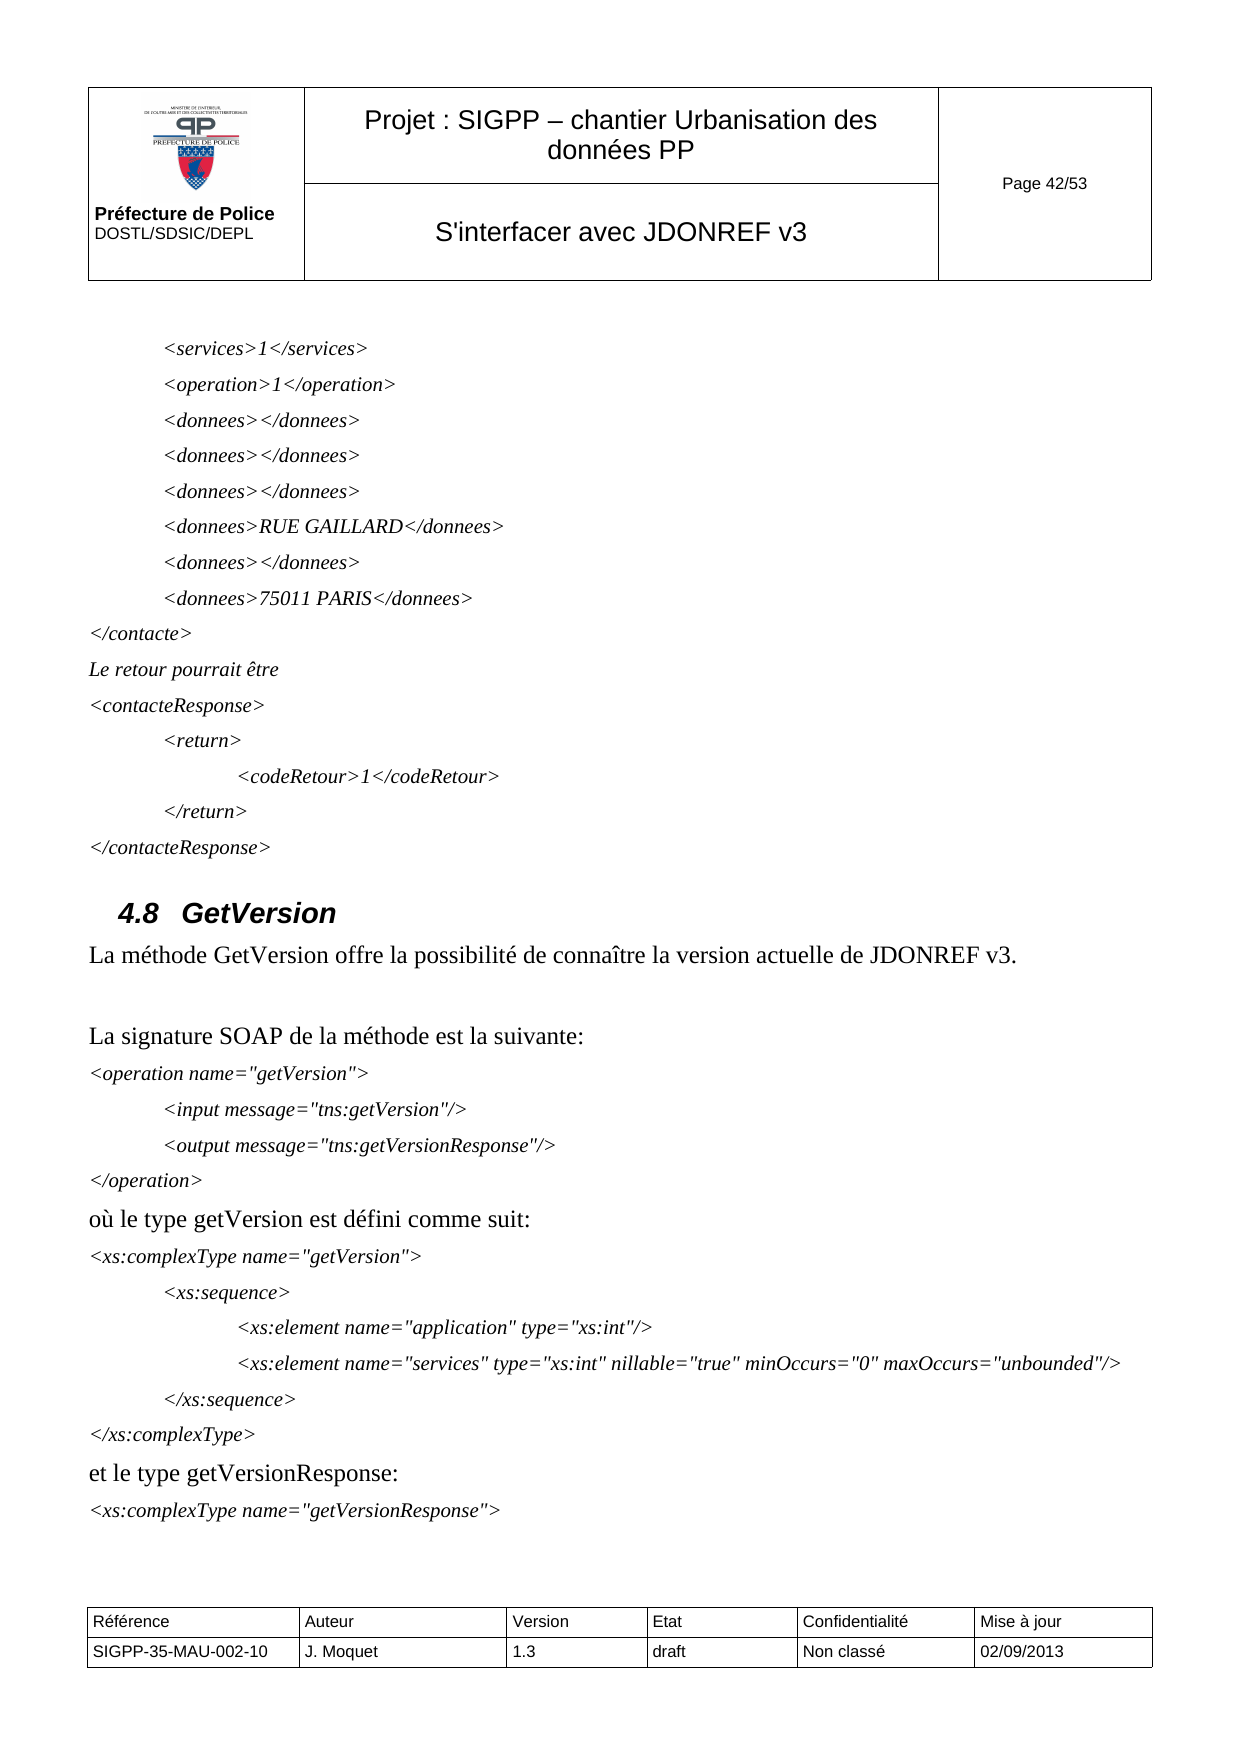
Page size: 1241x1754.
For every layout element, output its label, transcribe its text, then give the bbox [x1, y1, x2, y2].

text <operation>1</operation> [88, 373, 1152, 396]
text </contacteResponse> [88, 836, 1152, 859]
text et le type getVersionResponse: [88, 1459, 1152, 1486]
text <xs:complexType name="getVersion"> [88, 1245, 1152, 1268]
text <donnees></donnees> [88, 551, 1152, 574]
text <donnees></donnees> [88, 408, 1152, 432]
text Le retour pourrait être [88, 658, 1152, 681]
text <contacteResponse> [88, 693, 1152, 717]
text </xs:sequence> [88, 1387, 1152, 1411]
text </contacte> [88, 622, 1152, 645]
subtitle GetVersion [118, 897, 1152, 929]
text <xs:element name="application" type="xs:int"/> [88, 1316, 1152, 1339]
text <xs:complexType name="getVersionResponse"> [88, 1499, 1152, 1522]
text <donnees></donnees> [88, 480, 1152, 503]
text <donnees></donnees> [88, 444, 1152, 467]
text La signature SOAP de la méthode est la suivante: [88, 1022, 1152, 1050]
picture [141, 92, 252, 203]
text <input message="tns:getVersion"/> [88, 1098, 1152, 1121]
text <xs:element name="services" type="xs:int" nillable="true" minOccurs="0" maxOccurs="unbounded"/> [88, 1352, 1152, 1375]
text La méthode GetVersion offre la possibilité de connaître la version actuelle de JDONREF v3. [88, 942, 1152, 969]
text </return> [88, 800, 1152, 823]
text <xs:sequence> [88, 1281, 1152, 1304]
text <donnees>RUE GAILLARD</donnees> [88, 515, 1152, 538]
text <return> [88, 729, 1152, 752]
text </xs:complexType> [88, 1423, 1152, 1446]
text <donnees>75011 PARIS</donnees> [88, 587, 1152, 610]
text où le type getVersion est défini comme suit: [88, 1205, 1152, 1232]
text <operation name="getVersion"> [88, 1062, 1152, 1085]
text </operation> [88, 1169, 1152, 1192]
text <codeRetour>1</codeRetour> [88, 765, 1152, 788]
text <services>1</services> [88, 337, 1152, 360]
text <output message="tns:getVersionResponse"/> [88, 1133, 1152, 1157]
